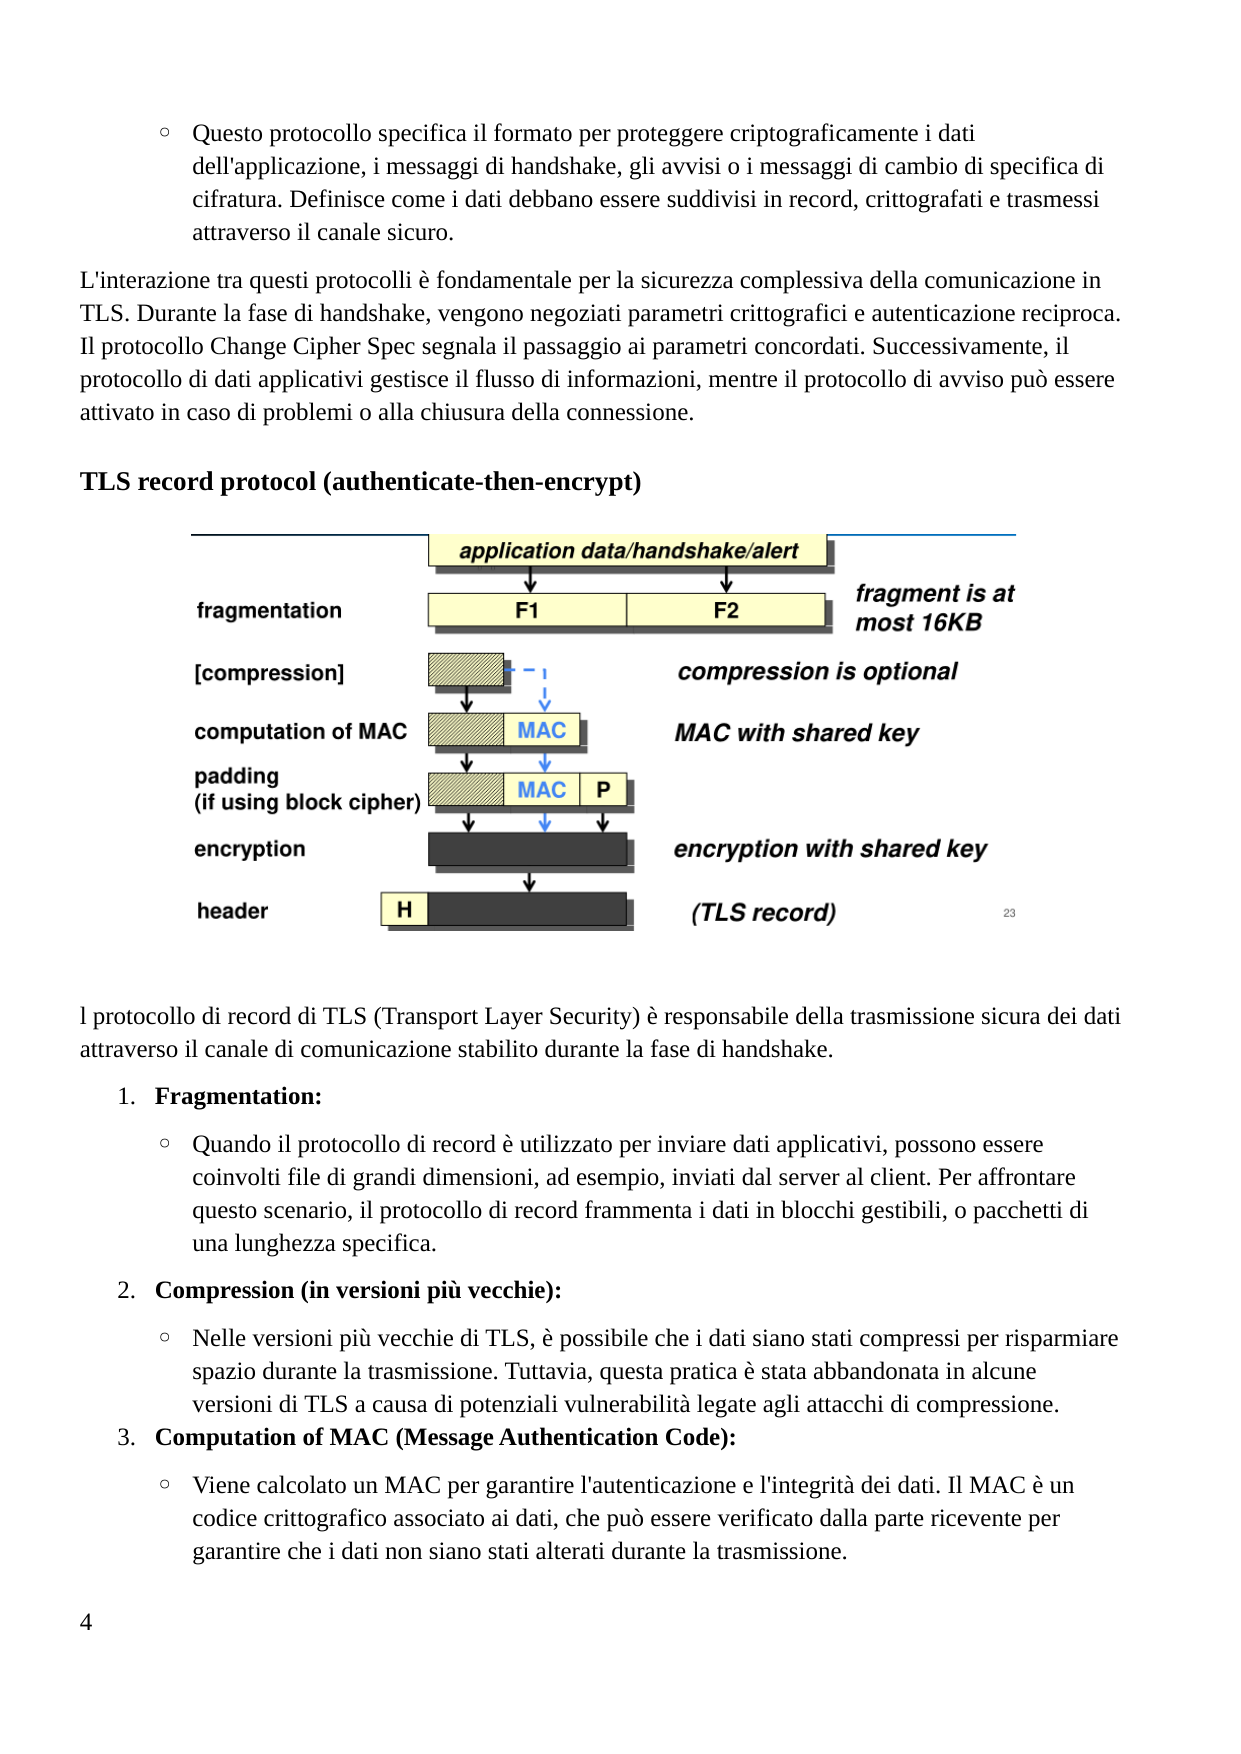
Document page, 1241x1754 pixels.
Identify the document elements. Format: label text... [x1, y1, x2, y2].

list Compression (in versioni più vecchie): [117, 1276, 1122, 1304]
list Quando il protocollo di record è utilizzato per inviare dati applicativi, possono essere coinvolti file di grandi dimensioni, ad esempio, inviati dal server al client. Per affrontare questo scenario, il protocollo di record frammenta i dati in blocchi gestibili, o pacchetti di una lunghezza specifica. [154, 1129, 1122, 1257]
list Nelle versioni più vecchie di TLS, è possibile che i dati siano stati compressi per risparmiare spazio durante la trasmissione. Tuttavia, questa pratica è stata abbandonata in alcune versioni di TLS a causa di potenziali vulnerabilità legate agli attacchi di compressione. [154, 1323, 1122, 1418]
text L'interazione tra questi protocolli è fondamentale per la sicurezza complessiva della comunicazione in TLS. Durante la fase di handshake, vengono negoziati parametri crittografici e autenticazione reciproca. Il protocollo Change Cipher Spec segnala il passaggio ai parametri concordati. Successivamente, il protocollo di dati applicativi gestisce il flusso di informazioni, mentre il protocollo di avviso può essere attivato in caso di problemi o alla chiusura della connessione. [79, 265, 1122, 426]
list Computation of MAC (Message Authentication Code): [117, 1422, 1122, 1451]
list Questo protocollo specifica il formato per proteggere criptograficamente i dati dell'applicazione, i messaggi di handshake, gli avvisi o i messaggi di cambio di specifica di cifratura. Definisce come i dati debbano essere suddivisi in record, crittografati e trasmessi attraverso il canale sicuro. [154, 118, 1122, 246]
text l protocollo di record di TLS (Transport Layer Security) è responsabile della trasmissione sicura dei dati attraverso il canale di comunicazione stabilito durante la fase di handshake. [79, 1001, 1122, 1062]
subtitle TLS record protocol (authenticate-then-encrypt) [79, 465, 1122, 496]
picture [191, 534, 1017, 931]
list Viene calcolato un MAC per garantire l'autenticazione e l'integrità dei dati. Il MAC è un codice crittografico associato ai dati, che può essere verificato dalla parte ricevente per garantire che i dati non siano stati alterati durante la trasmissione. [154, 1470, 1122, 1565]
list Fragmentation: [117, 1081, 1122, 1110]
